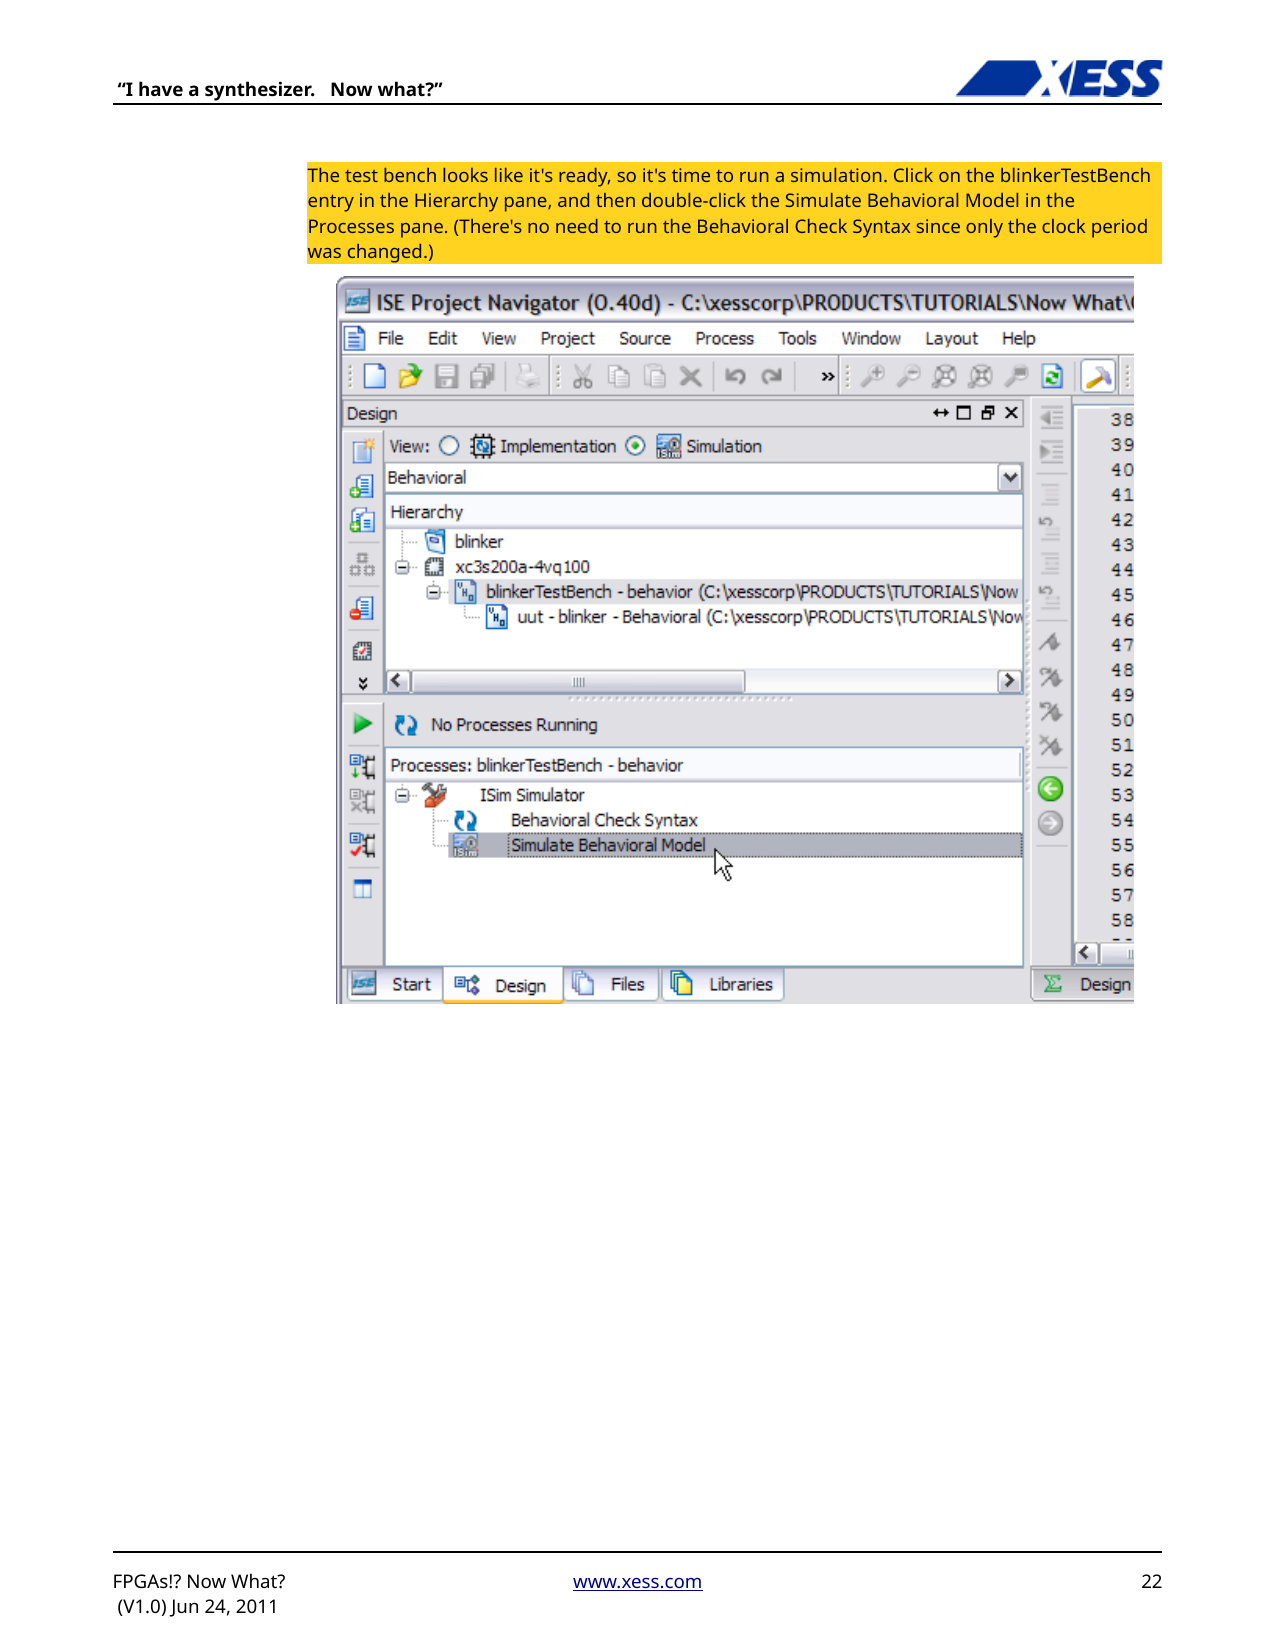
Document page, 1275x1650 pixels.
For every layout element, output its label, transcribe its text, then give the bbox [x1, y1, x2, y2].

text The test bench looks like it's ready, so it's time to run a simulation. Click on the blinkerTestBench entry in the Hierarchy pane, and then double-click the Simulate Behavioral Model in the Processes pane. (There's no need to run the Behavioral Check Syntax since only the clock period was changed.) [307, 162, 1162, 264]
picture [955, 60, 1163, 97]
picture [336, 276, 1134, 1004]
